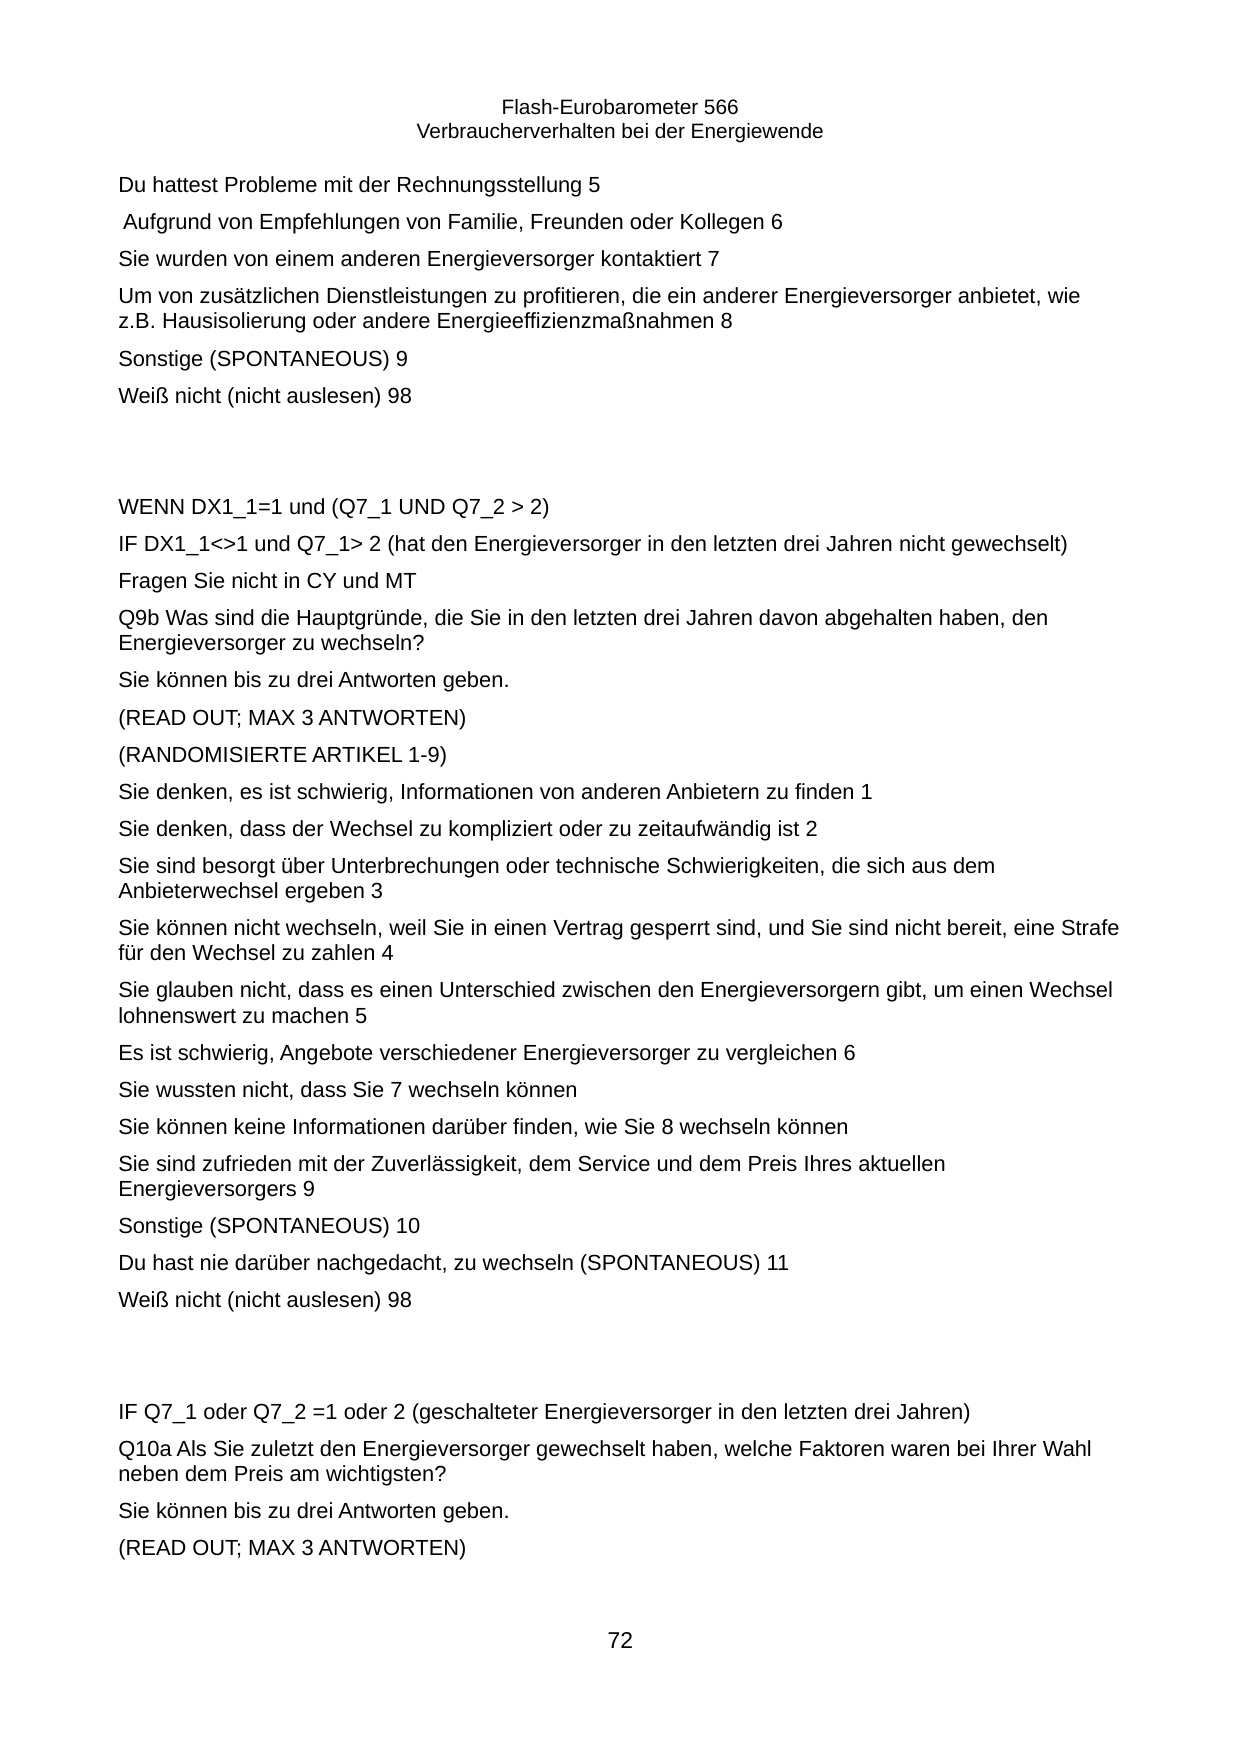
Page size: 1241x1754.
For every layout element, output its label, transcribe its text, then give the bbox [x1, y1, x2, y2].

text Du hast nie darüber nachgedacht, zu wechseln (SPONTANEOUS) 11 [118, 1250, 1122, 1275]
text IF Q7_1 oder Q7_2 =1 oder 2 (geschalteter Energieversorger in den letzten drei Jahren) [118, 1398, 1122, 1424]
text WENN DX1_1=1 und (Q7_1 UND Q7_2 > 2) [118, 494, 1122, 519]
text Sie können bis zu drei Antworten geben. [118, 1498, 1122, 1523]
text IF DX1_1<>1 und Q7_1> 2 (hat den Energieversorger in den letzten drei Jahren nicht gewechselt) [118, 531, 1122, 556]
text (READ OUT; MAX 3 ANTWORTEN) [118, 1535, 1122, 1560]
text Q10a Als Sie zuletzt den Energieversorger gewechselt haben, welche Faktoren waren bei Ihrer Wahl neben dem Preis am wichtigsten? [118, 1436, 1122, 1486]
text Aufgrund von Empfehlungen von Familie, Freunden oder Kollegen 6 [118, 209, 1122, 234]
text Sie glauben nicht, dass es einen Unterschied zwischen den Energieversorgern gibt, um einen Wechsel lohnenswert zu machen 5 [118, 977, 1122, 1028]
text Sie können keine Informationen darüber finden, wie Sie 8 wechseln können [118, 1114, 1122, 1139]
text Sie sind besorgt über Unterbrechungen oder technische Schwierigkeiten, die sich aus dem Anbieterwechsel ergeben 3 [118, 853, 1122, 903]
text Sonstige (SPONTANEOUS) 10 [118, 1213, 1122, 1238]
text Weiß nicht (nicht auslesen) 98 [118, 1287, 1122, 1312]
text Weiß nicht (nicht auslesen) 98 [118, 382, 1122, 408]
text Um von zusätzlichen Dienstleistungen zu profitieren, die ein anderer Energieversorger anbietet, wie z.B. Hausisolierung oder andere Energieeffizienzmaßnahmen 8 [118, 283, 1122, 333]
text Sie denken, es ist schwierig, Informationen von anderen Anbietern zu finden 1 [118, 778, 1122, 804]
text Sie wurden von einem anderen Energieversorger kontaktiert 7 [118, 246, 1122, 271]
text Du hattest Probleme mit der Rechnungsstellung 5 [118, 172, 1122, 197]
text (READ OUT; MAX 3 ANTWORTEN) [118, 704, 1122, 729]
text Sie können nicht wechseln, weil Sie in einen Vertrag gesperrt sind, und Sie sind nicht bereit, eine Strafe für den Wechsel zu zahlen 4 [118, 915, 1122, 965]
text (RANDOMISIERTE ARTIKEL 1-9) [118, 741, 1122, 767]
text Sie sind zufrieden mit der Zuverlässigkeit, dem Service und dem Preis Ihres aktuellen Energieversorgers 9 [118, 1151, 1122, 1201]
text Sie denken, dass der Wechsel zu kompliziert oder zu zeitaufwändig ist 2 [118, 816, 1122, 841]
text Sonstige (SPONTANEOUS) 9 [118, 345, 1122, 371]
text Q9b Was sind die Hauptgründe, die Sie in den letzten drei Jahren davon abgehalten haben, den Energieversorger zu wechseln? [118, 605, 1122, 655]
text Fragen Sie nicht in CY und MT [118, 568, 1122, 593]
text Sie wussten nicht, dass Sie 7 wechseln können [118, 1077, 1122, 1102]
text Es ist schwierig, Angebote verschiedener Energieversorger zu vergleichen 6 [118, 1039, 1122, 1065]
text Sie können bis zu drei Antworten geben. [118, 667, 1122, 692]
